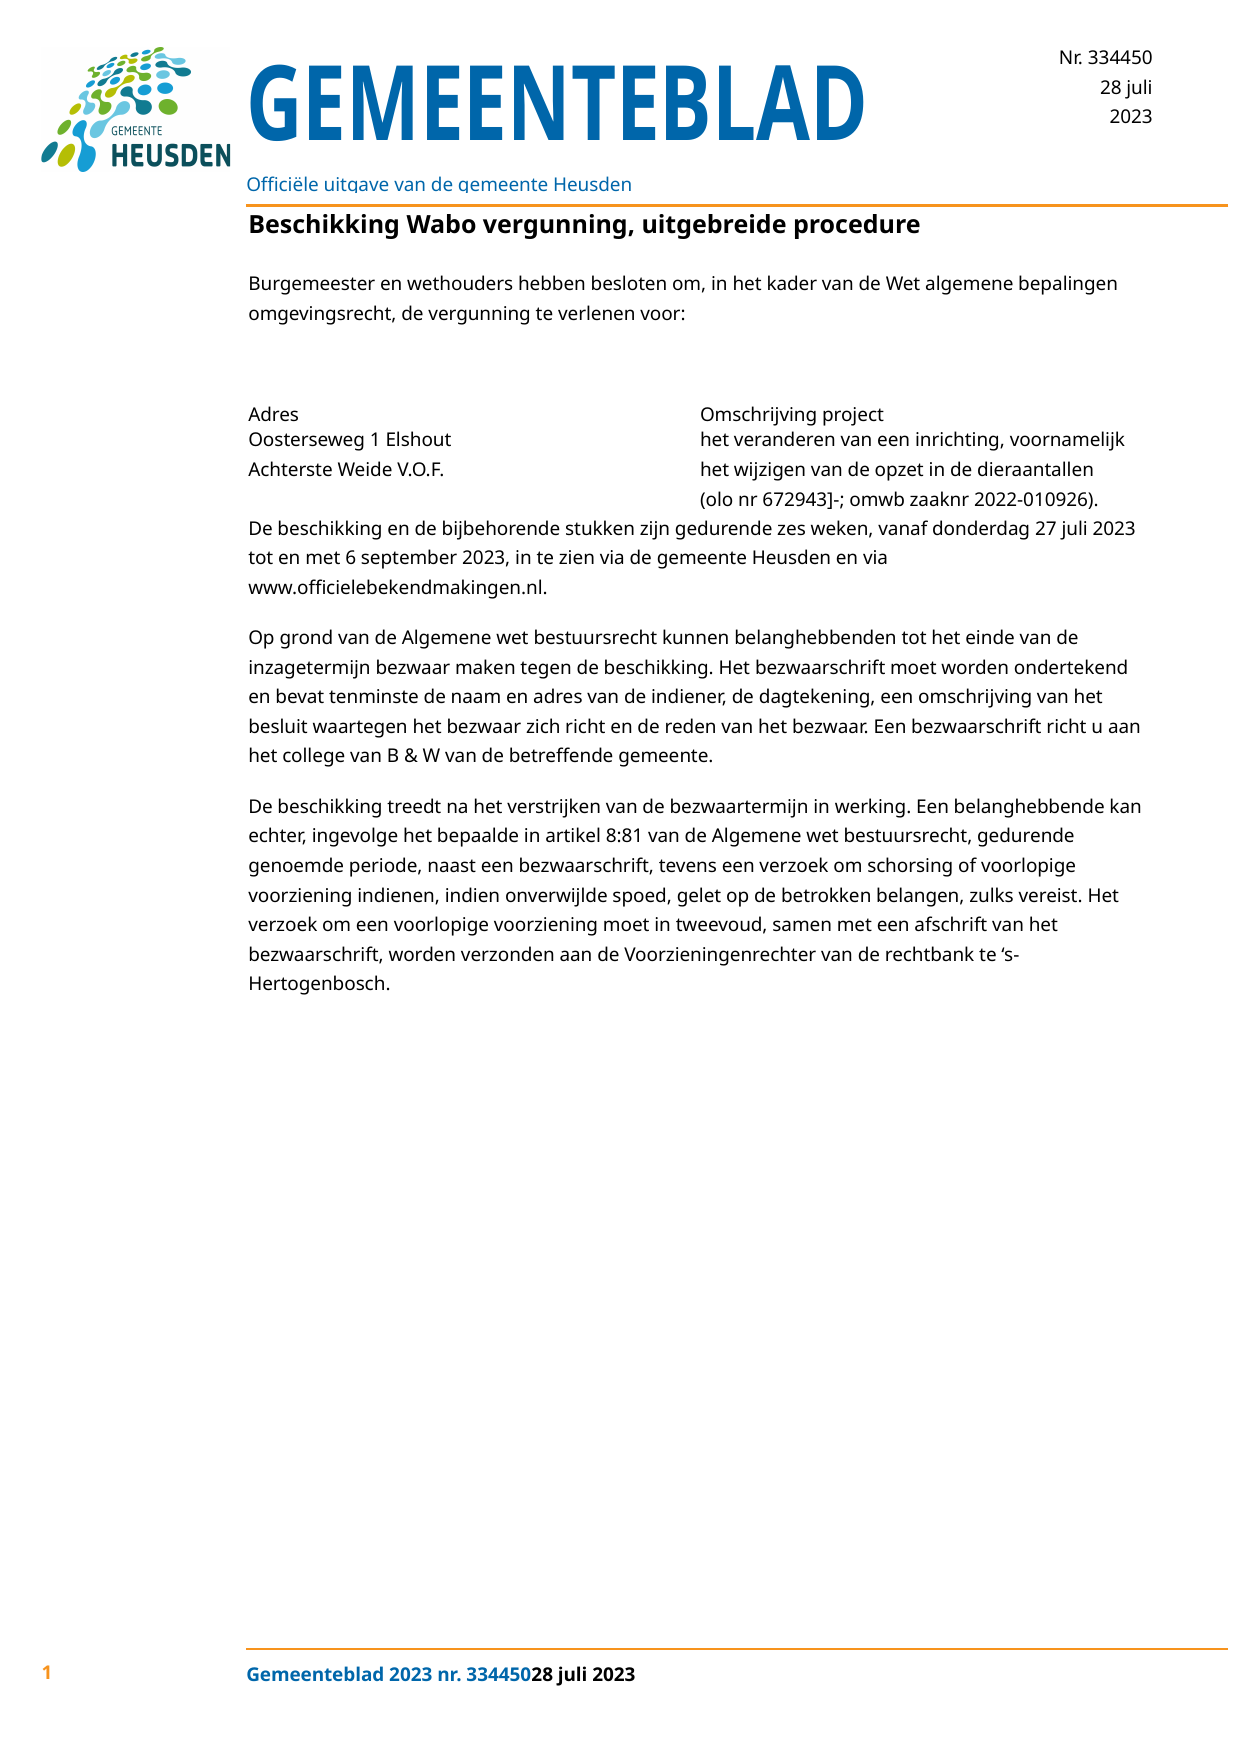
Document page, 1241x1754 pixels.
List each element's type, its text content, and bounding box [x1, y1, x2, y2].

text De beschikking en de bijbehorende stukken zijn gedurende zes weken, vanaf donderdag 27 juli 2023 tot en met 6 september 2023, in te zien via de gemeente Heusden en via www.officielebekendmakingen.nl. [248, 515, 1152, 599]
text Beschikking Wabo vergunning, uitgebreide procedure [248, 207, 1152, 241]
table_cell Oosterseweg 1 Elshout Achterste Weide V.O.F. [248, 427, 700, 511]
text Op grond van de Algemene wet bestuursrecht kunnen belanghebbenden tot het einde van de inzagetermijn bezwaar maken tegen de beschikking. Het bezwaarschrift moet worden ondertekend en bevat tenminste de naam en adres van de indiener, de dagtekening, een omschrijving van het besluit waartegen het bezwaar zich richt en de reden van het bezwaar. Een bezwaarschrift richt u aan het college van B & W van de betreffende gemeente. [248, 624, 1152, 768]
text Burgemeester en wethouders hebben besloten om, in het kader van de Wet algemene bepalingen omgevingsrecht, de vergunning te verlenen voor: [248, 270, 1152, 326]
table_header Adres [248, 401, 700, 427]
picture [41, 47, 231, 172]
table_header Omschrijving project [700, 401, 1152, 427]
text De beschikking treedt na het verstrijken van de bezwaartermijn in werking. Een belanghebbende kan echter, ingevolge het bepaalde in artikel 8:81 van de Algemene wet bestuursrecht, gedurende genoemde periode, naast een bezwaarschrift, tevens een verzoek om schorsing of voorlopige voorziening indienen, indien onverwijlde spoed, gelet op de betrokken belangen, zulks vereist. Het verzoek om een voorlopige voorziening moet in tweevoud, samen met een afschrift van het bezwaarschrift, worden verzonden aan de Voorzieningenrechter van de rechtbank te ‘s-Hertogenbosch. [248, 793, 1152, 996]
table_cell het veranderen van een inrichting, voornamelijk het wijzigen van de opzet in de dieraantallen (olo nr 672943]-; omwb zaaknr 2022-010926). [700, 427, 1152, 511]
